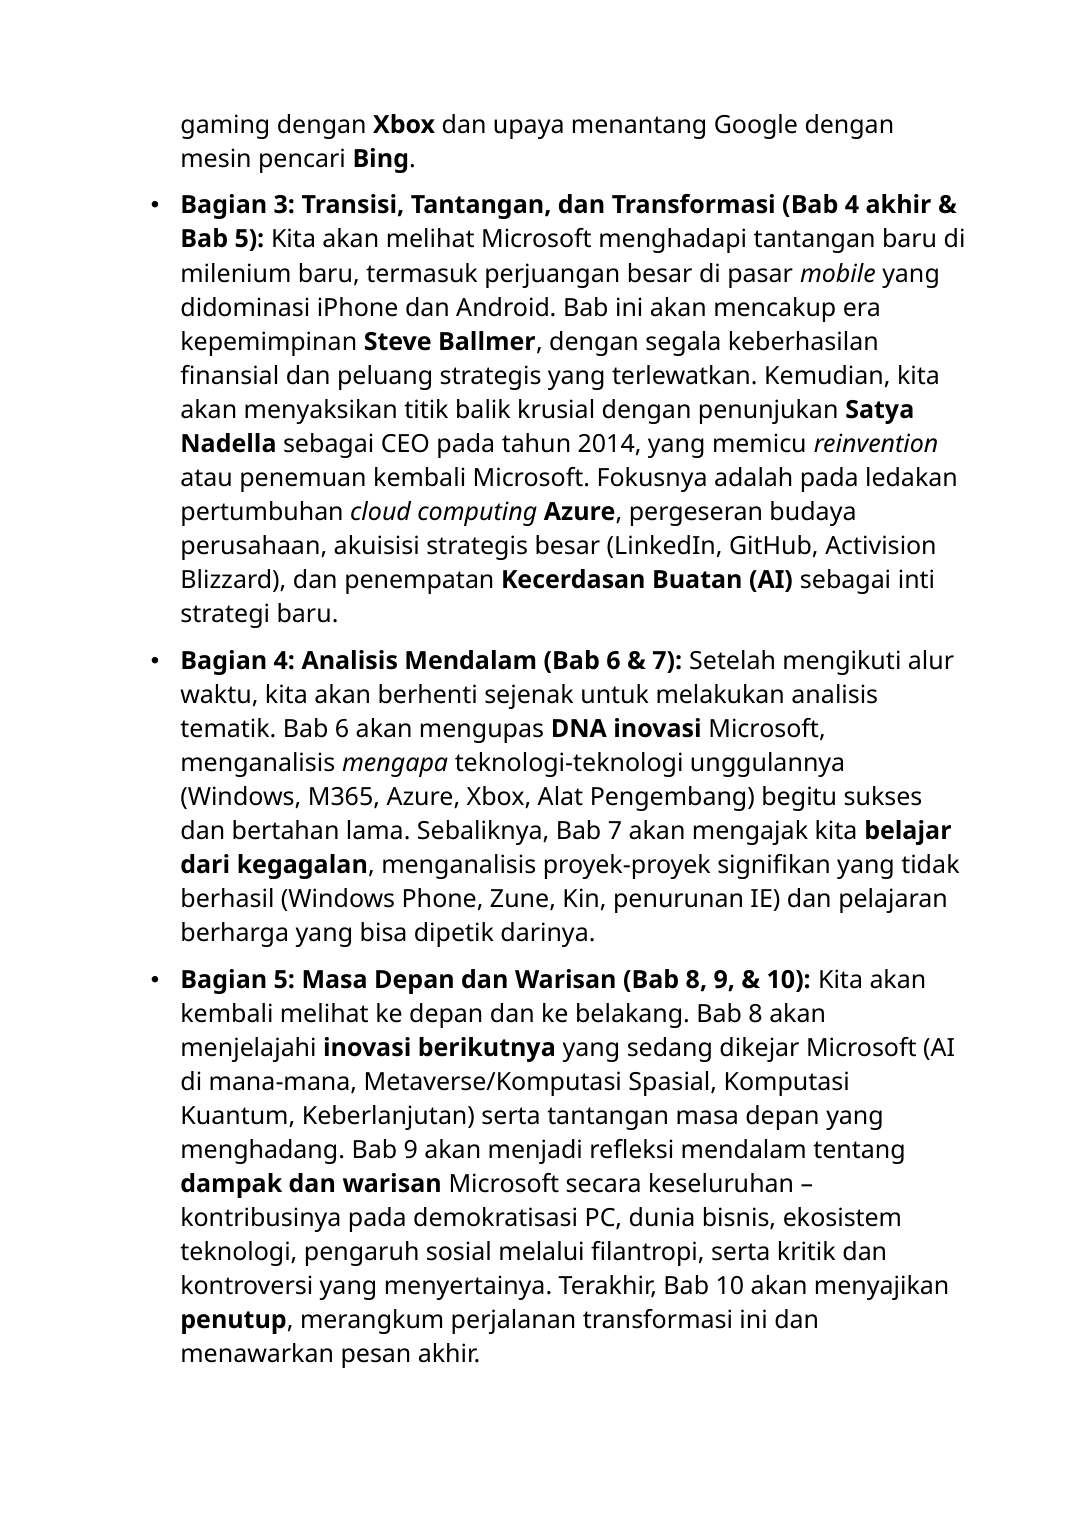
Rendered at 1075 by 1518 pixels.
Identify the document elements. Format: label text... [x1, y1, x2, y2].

list gaming dengan Xbox dan upaya menantang Google dengan mesin pencari Bing. [151, 106, 968, 174]
list Bagian 4: Analisis Mendalam (Bab 6 & 7): Setelah mengikuti alur waktu, kita akan berhenti sejenak untuk melakukan analisis tematik. Bab 6 akan mengupas DNA inovasi Microsoft, menganalisis mengapa teknologi-teknologi unggulannya (Windows, M365, Azure, Xbox, Alat Pengembang) begitu sukses dan bertahan lama. Sebaliknya, Bab 7 akan mengajak kita belajar dari kegagalan, menganalisis proyek-proyek signifikan yang tidak berhasil (Windows Phone, Zune, Kin, penurunan IE) dan pelajaran berharga yang bisa dipetik darinya. [151, 642, 968, 949]
list Bagian 5: Masa Depan dan Warisan (Bab 8, 9, & 10): Kita akan kembali melihat ke depan dan ke belakang. Bab 8 akan menjelajahi inovasi berikutnya yang sedang dikejar Microsoft (AI di mana-mana, Metaverse/Komputasi Spasial, Komputasi Kuantum, Keberlanjutan) serta tantangan masa depan yang menghadang. Bab 9 akan menjadi refleksi mendalam tentang dampak dan warisan Microsoft secara keseluruhan – kontribusinya pada demokratisasi PC, dunia bisnis, ekosistem teknologi, pengaruh sosial melalui filantropi, serta kritik dan kontroversi yang menyertainya. Terakhir, Bab 10 akan menyajikan penutup, merangkum perjalanan transformasi ini dan menawarkan pesan akhir. [151, 961, 968, 1370]
list Bagian 3: Transisi, Tantangan, dan Transformasi (Bab 4 akhir & Bab 5): Kita akan melihat Microsoft menghadapi tantangan baru di milenium baru, termasuk perjuangan besar di pasar mobile yang didominasi iPhone dan Android. Bab ini akan mencakup era kepemimpinan Steve Ballmer, dengan segala keberhasilan finansial dan peluang strategis yang terlewatkan. Kemudian, kita akan menyaksikan titik balik krusial dengan penunjukan Satya Nadella sebagai CEO pada tahun 2014, yang memicu reinvention atau penemuan kembali Microsoft. Fokusnya adalah pada ledakan pertumbuhan cloud computing Azure, pergeseran budaya perusahaan, akuisisi strategis besar (LinkedIn, GitHub, Activision Blizzard), dan penempatan Kecerdasan Buatan (AI) sebagai inti strategi baru. [151, 187, 968, 630]
